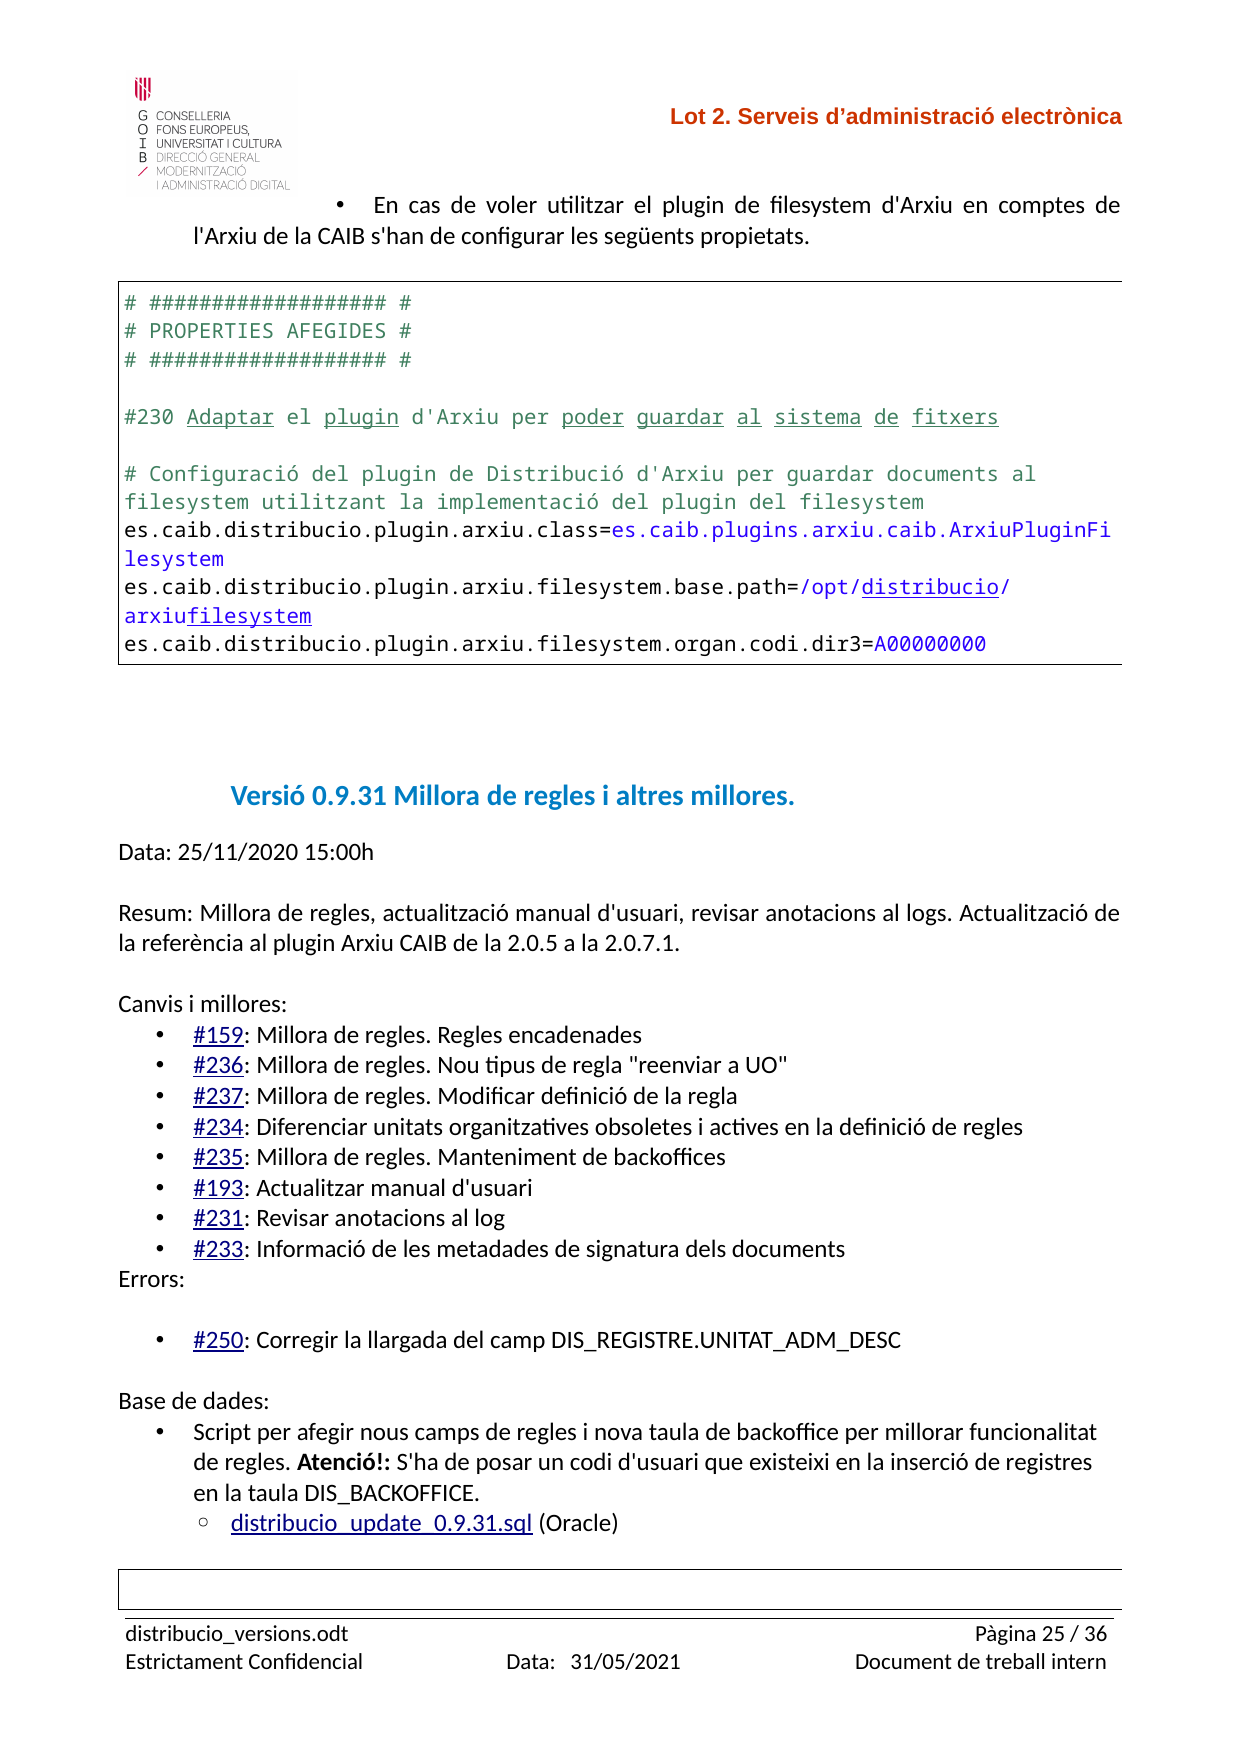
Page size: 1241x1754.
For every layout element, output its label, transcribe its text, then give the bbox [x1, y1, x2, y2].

list Script per afegir nous camps de regles i nova taula de backoffice per millorar funcionalitat de regles. Atenció!: S'ha de posar un codi d'usuari que existeixi en la inserció de registres en la taula DIS_BACKOFFICE. [156, 1416, 1122, 1507]
text Data: 25/11/2020 15:00h [118, 836, 1122, 866]
list #159: Millora de regles. Regles encadenades [156, 1019, 1122, 1049]
list #235: Millora de regles. Manteniment de backoffices [156, 1141, 1122, 1172]
list #233: Informació de les metadades de signatura dels documents [156, 1233, 1122, 1263]
table_header # ################### # # PROPERTIES AFEGIDES # # ################### # #230 Adaptar el plugin d'Arxiu per poder guardar al sistema de fitxers # Configuració del plugin de Distribució d'Arxiu per guardar documents al filesystem utilitzant la implementació del plugin del filesystem es.caib.distribucio.plugin.arxiu.class=es.caib.plugins.arxiu.caib.ArxiuPluginFilesystem es.caib.distribucio.plugin.arxiu.filesystem.base.path=/opt/distribucio/arxiufilesystem es.caib.distribucio.plugin.arxiu.filesystem.organ.codi.dir3=A00000000 [119, 282, 1122, 663]
list #250: Corregir la llargada del camp DIS_REGISTRE.UNITAT_ADM_DESC [156, 1324, 1122, 1355]
text Errors: [118, 1263, 1122, 1294]
list #236: Millora de regles. Nou tipus de regla "reenviar a UO" [156, 1049, 1122, 1080]
list #237: Millora de regles. Modificar definició de la regla [156, 1080, 1122, 1111]
list En cas de voler utilitzar el plugin de filesystem d'Arxiu en comptes de l'Arxiu de la CAIB s'han de configurar les següents propietats. [156, 190, 1122, 251]
list #231: Revisar anotacions al log [156, 1202, 1122, 1233]
text Base de dades: [118, 1385, 1122, 1416]
text Canvis i millores: [118, 988, 1122, 1019]
text Resum: Millora de regles, actualització manual d'usuari, revisar anotacions al logs. Actualització de la referència al plugin Arxiu CAIB de la 2.0.5 a la 2.0.7.1. [118, 897, 1122, 958]
list #234: Diferenciar unitats organitzatives obsoletes i actives en la definició de regles [156, 1111, 1122, 1141]
subtitle Versió 0.9.31 Millora de regles i altres millores. [153, 777, 1122, 812]
picture [126, 70, 299, 197]
list #193: Actualitzar manual d'usuari [156, 1172, 1122, 1202]
list distribucio_update_0.9.31.sql (Oracle) [193, 1507, 1122, 1538]
